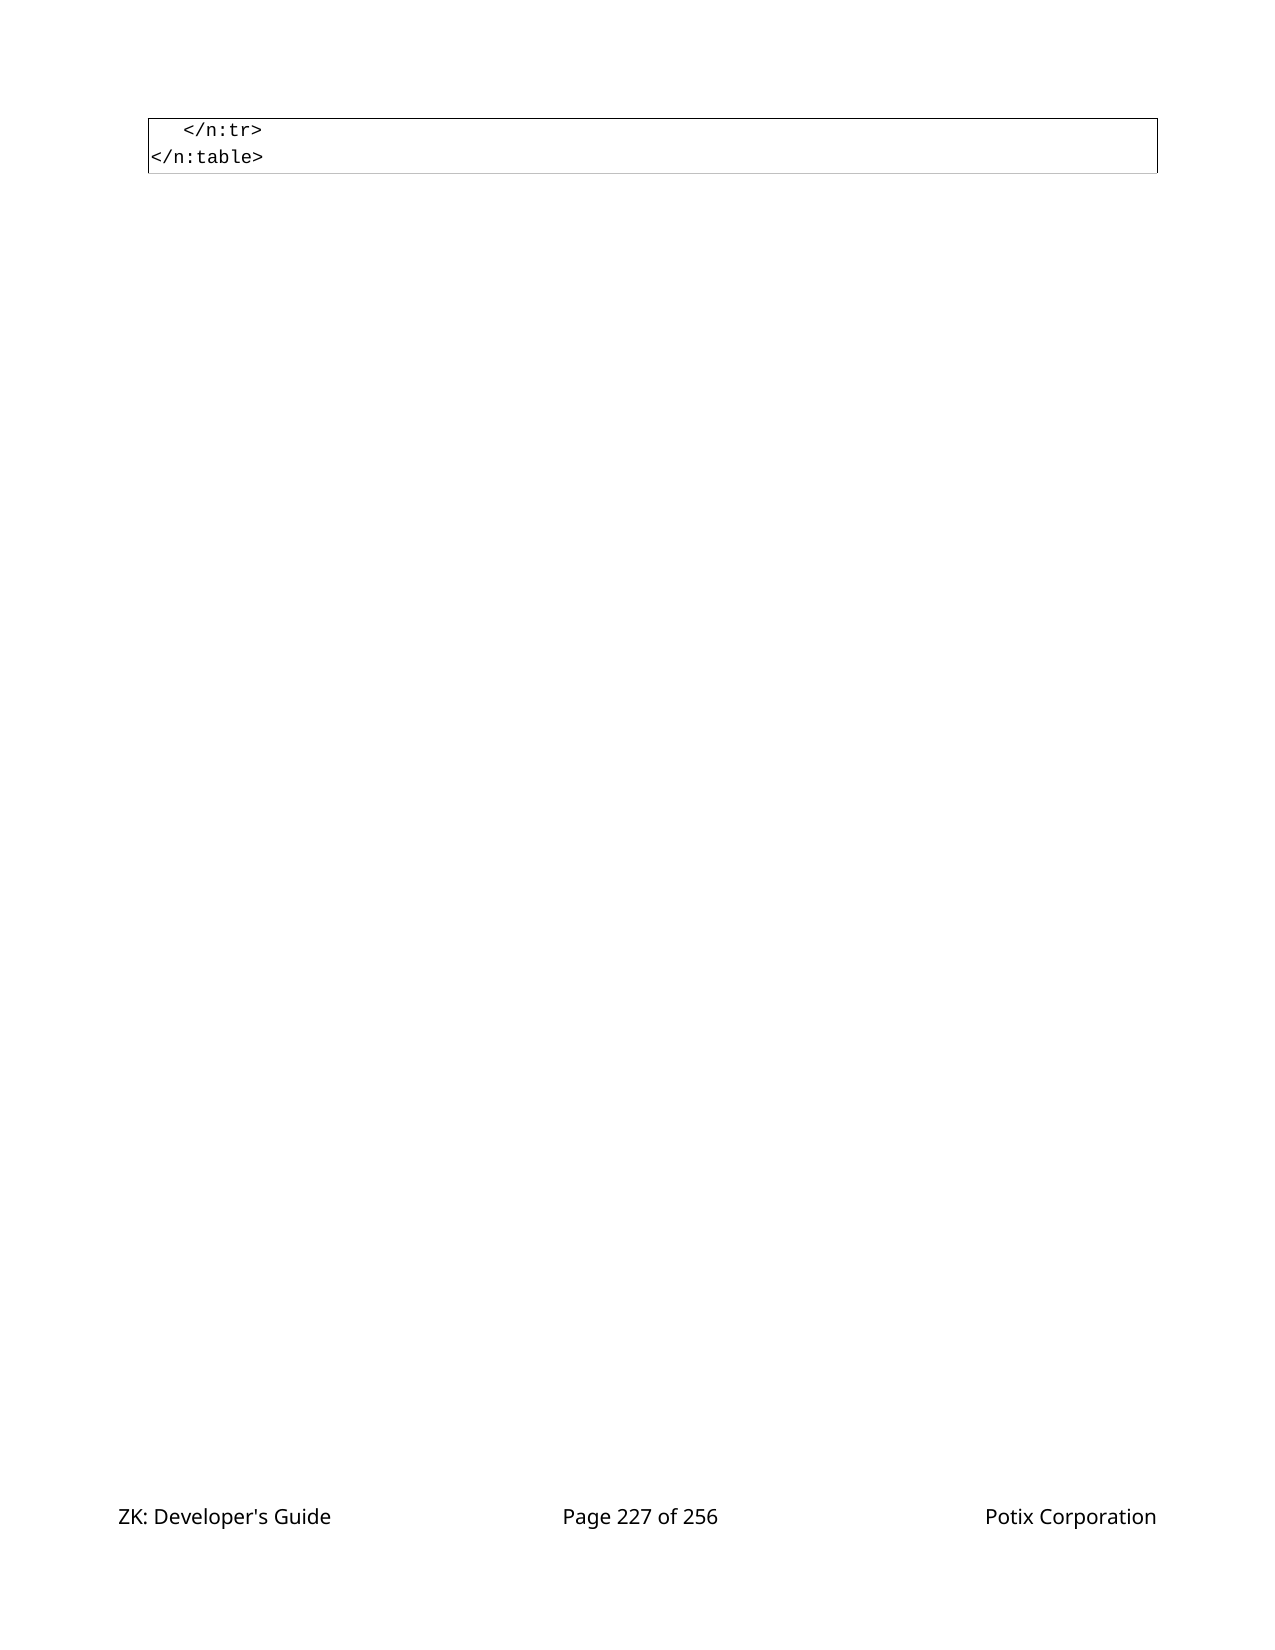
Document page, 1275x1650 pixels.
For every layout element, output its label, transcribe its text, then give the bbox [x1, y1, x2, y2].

text </n:table> [149, 145, 1157, 173]
text </n:tr> [149, 119, 1157, 142]
